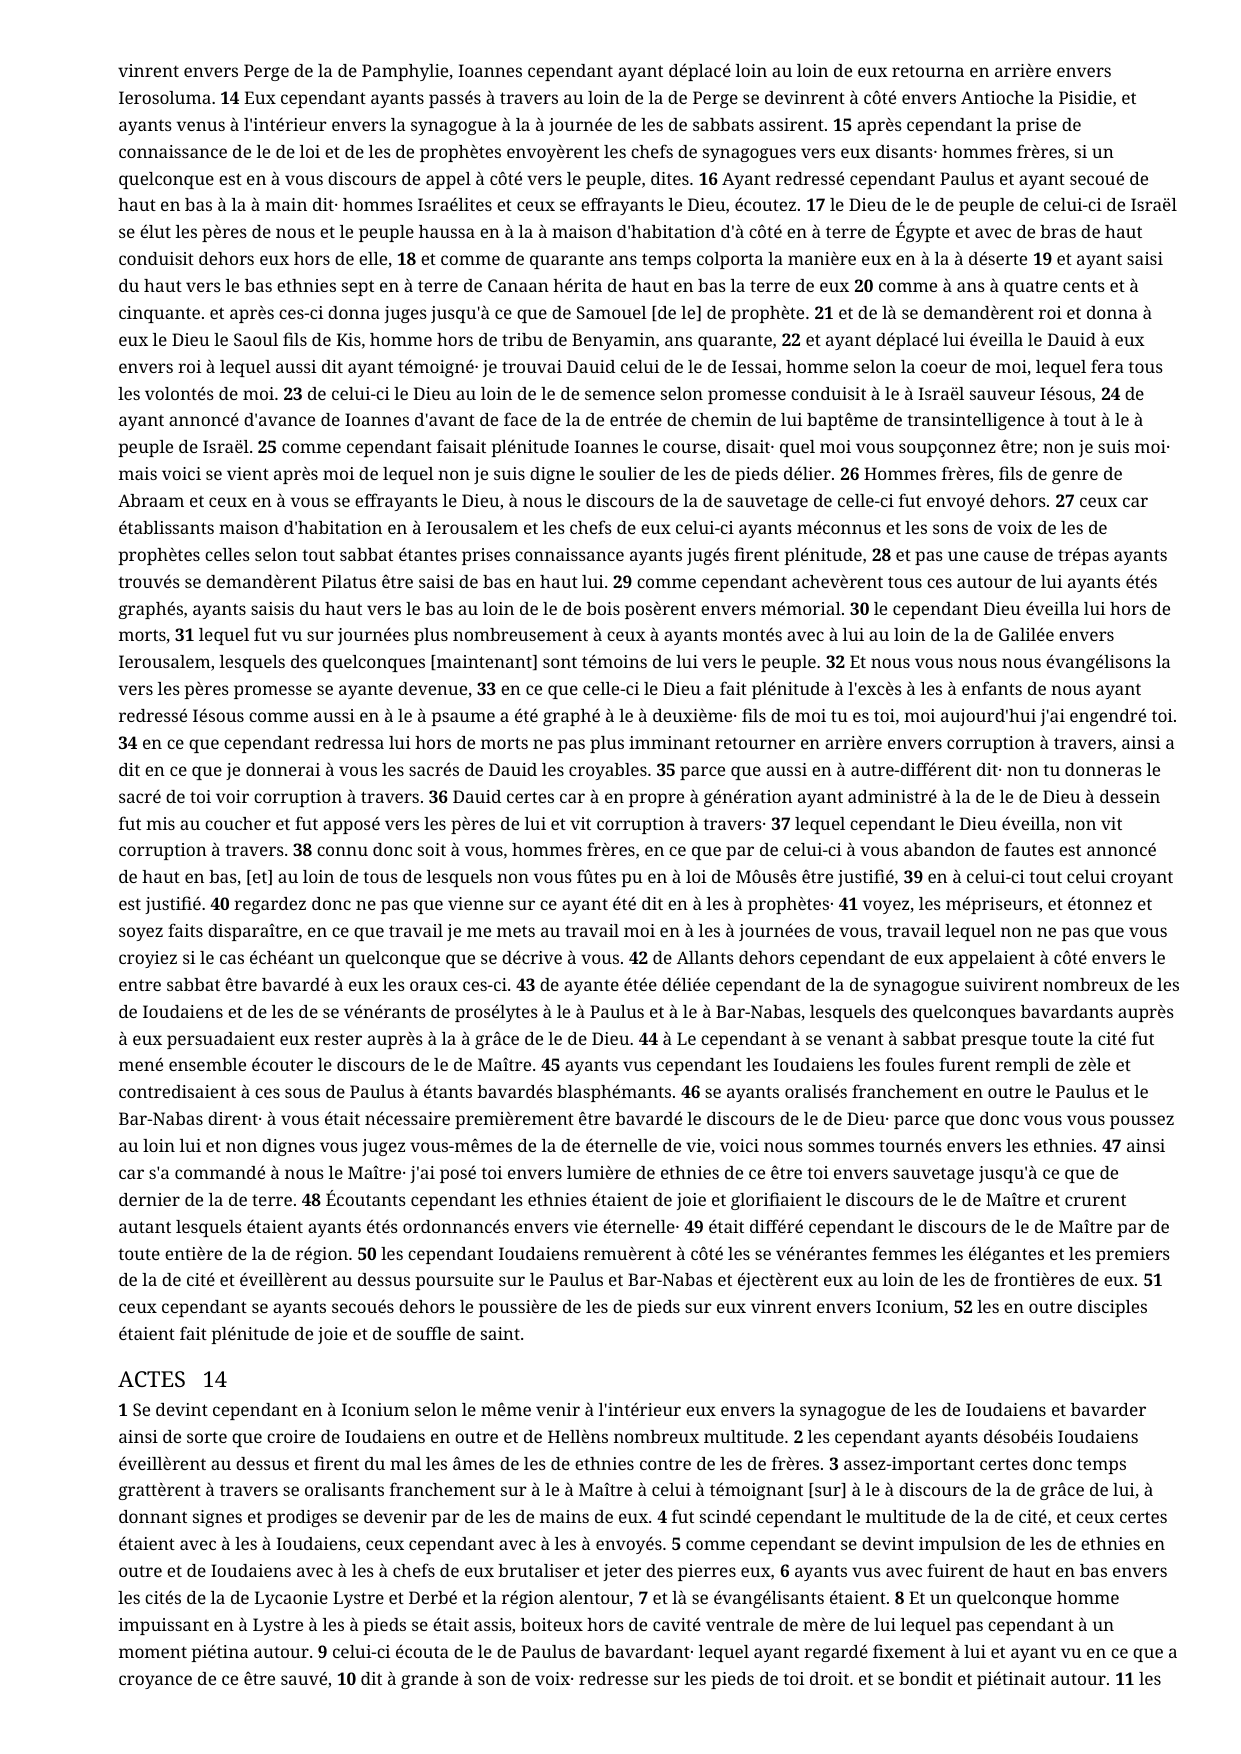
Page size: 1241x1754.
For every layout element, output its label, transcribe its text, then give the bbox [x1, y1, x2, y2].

text ACTES 14 [118, 1364, 1181, 1393]
text vinrent envers Perge de la de Pamphylie, Ioannes cependant ayant déplacé loin au loin de eux retourna en arrière envers Ierosoluma. 14 Eux cependant ayants passés à travers au loin de la de Perge se devinrent à côté envers Antioche la Pisidie, et ayants venus à l'intérieur envers la synagogue à la à journée de les de sabbats assirent. 15 après cependant la prise de connaissance de le de loi et de les de prophètes envoyèrent les chefs de synagogues vers eux disants· hommes frères, si un quelconque est en à vous discours de appel à côté vers le peuple, dites. 16 Ayant redressé cependant Paulus et ayant secoué de haut en bas à la à main dit· hommes Israélites et ceux se effrayants le Dieu, écoutez. 17 le Dieu de le de peuple de celui-ci de Israël se élut les pères de nous et le peuple haussa en à la à maison d'habitation d'à côté en à terre de Égypte et avec de bras de haut conduisit dehors eux hors de elle, 18 et comme de quarante ans temps colporta la manière eux en à la à déserte 19 et ayant saisi du haut vers le bas ethnies sept en à terre de Canaan hérita de haut en bas la terre de eux 20 comme à ans à quatre cents et à cinquante. et après ces-ci donna juges jusqu'à ce que de Samouel [de le] de prophète. 21 et de là se demandèrent roi et donna à eux le Dieu le Saoul fils de Kis, homme hors de tribu de Benyamin, ans quarante, 22 et ayant déplacé lui éveilla le Dauid à eux envers roi à lequel aussi dit ayant témoigné· je trouvai Dauid celui de le de Iessai, homme selon la coeur de moi, lequel fera tous les volontés de moi. 23 de celui-ci le Dieu au loin de le de semence selon promesse conduisit à le à Israël sauveur Iésous, 24 de ayant annoncé d'avance de Ioannes d'avant de face de la de entrée de chemin de lui baptême de transintelligence à tout à le à peuple de Israël. 25 comme cependant faisait plénitude Ioannes le course, disait· quel moi vous soupçonnez être; non je suis moi· mais voici se vient après moi de lequel non je suis digne le soulier de les de pieds délier. 26 Hommes frères, fils de genre de Abraam et ceux en à vous se effrayants le Dieu, à nous le discours de la de sauvetage de celle-ci fut envoyé dehors. 27 ceux car établissants maison d'habitation en à Ierousalem et les chefs de eux celui-ci ayants méconnus et les sons de voix de les de prophètes celles selon tout sabbat étantes prises connaissance ayants jugés firent plénitude, 28 et pas une cause de trépas ayants trouvés se demandèrent Pilatus être saisi de bas en haut lui. 29 comme cependant achevèrent tous ces autour de lui ayants étés graphés, ayants saisis du haut vers le bas au loin de le de bois posèrent envers mémorial. 30 le cependant Dieu éveilla lui hors de morts, 31 lequel fut vu sur journées plus nombreusement à ceux à ayants montés avec à lui au loin de la de Galilée envers Ierousalem, lesquels des quelconques [maintenant] sont témoins de lui vers le peuple. 32 Et nous vous nous nous évangélisons la vers les pères promesse se ayante devenue, 33 en ce que celle-ci le Dieu a fait plénitude à l'excès à les à enfants de nous ayant redressé Iésous comme aussi en à le à psaume a été graphé à le à deuxième· fils de moi tu es toi, moi aujourd'hui j'ai engendré toi. 34 en ce que cependant redressa lui hors de morts ne pas plus imminant retourner en arrière envers corruption à travers, ainsi a dit en ce que je donnerai à vous les sacrés de Dauid les croyables. 35 parce que aussi en à autre-différent dit· non tu donneras le sacré de toi voir corruption à travers. 36 Dauid certes car à en propre à génération ayant administré à la de le de Dieu à dessein fut mis au coucher et fut apposé vers les pères de lui et vit corruption à travers· 37 lequel cependant le Dieu éveilla, non vit corruption à travers. 38 connu donc soit à vous, hommes frères, en ce que par de celui-ci à vous abandon de fautes est annoncé de haut en bas, [et] au loin de tous de lesquels non vous fûtes pu en à loi de Môusês être justifié, 39 en à celui-ci tout celui croyant est justifié. 40 regardez donc ne pas que vienne sur ce ayant été dit en à les à prophètes· 41 voyez, les mépriseurs, et étonnez et soyez faits disparaître, en ce que travail je me mets au travail moi en à les à journées de vous, travail lequel non ne pas que vous croyiez si le cas échéant un quelconque que se décrive à vous. 42 de Allants dehors cependant de eux appelaient à côté envers le entre sabbat être bavardé à eux les oraux ces-ci. 43 de ayante étée déliée cependant de la de synagogue suivirent nombreux de les de Ioudaiens et de les de se vénérants de prosélytes à le à Paulus et à le à Bar-Nabas, lesquels des quelconques bavardants auprès à eux persuadaient eux rester auprès à la à grâce de le de Dieu. 44 à Le cependant à se venant à sabbat presque toute la cité fut mené ensemble écouter le discours de le de Maître. 45 ayants vus cependant les Ioudaiens les foules furent rempli de zèle et contredisaient à ces sous de Paulus à étants bavardés blasphémants. 46 se ayants oralisés franchement en outre le Paulus et le Bar-Nabas dirent· à vous était nécessaire premièrement être bavardé le discours de le de Dieu· parce que donc vous vous poussez au loin lui et non dignes vous jugez vous-mêmes de la de éternelle de vie, voici nous sommes tournés envers les ethnies. 47 ainsi car s'a commandé à nous le Maître· j'ai posé toi envers lumière de ethnies de ce être toi envers sauvetage jusqu'à ce que de dernier de la de terre. 48 Écoutants cependant les ethnies étaient de joie et glorifiaient le discours de le de Maître et crurent autant lesquels étaient ayants étés ordonnancés envers vie éternelle· 49 était différé cependant le discours de le de Maître par de toute entière de la de région. 50 les cependant Ioudaiens remuèrent à côté les se vénérantes femmes les élégantes et les premiers de la de cité et éveillèrent au dessus poursuite sur le Paulus et Bar-Nabas et éjectèrent eux au loin de les de frontières de eux. 51 ceux cependant se ayants secoués dehors le poussière de les de pieds sur eux vinrent envers Iconium, 52 les en outre disciples étaient fait plénitude de joie et de souffle de saint. [118, 59, 1181, 1346]
text 1 Se devint cependant en à Iconium selon le même venir à l'intérieur eux envers la synagogue de les de Ioudaiens et bavarder ainsi de sorte que croire de Ioudaiens en outre et de Hellèns nombreux multitude. 2 les cependant ayants désobéis Ioudaiens éveillèrent au dessus et firent du mal les âmes de les de ethnies contre de les de frères. 3 assez-important certes donc temps grattèrent à travers se oralisants franchement sur à le à Maître à celui à témoignant [sur] à le à discours de la de grâce de lui, à donnant signes et prodiges se devenir par de les de mains de eux. 4 fut scindé cependant le multitude de la de cité, et ceux certes étaient avec à les à Ioudaiens, ceux cependant avec à les à envoyés. 5 comme cependant se devint impulsion de les de ethnies en outre et de Ioudaiens avec à les à chefs de eux brutaliser et jeter des pierres eux, 6 ayants vus avec fuirent de haut en bas envers les cités de la de Lycaonie Lystre et Derbé et la région alentour, 7 et là se évangélisants étaient. 8 Et un quelconque homme impuissant en à Lystre à les à pieds se était assis, boiteux hors de cavité ventrale de mère de lui lequel pas cependant à un moment piétina autour. 9 celui-ci écouta de le de Paulus de bavardant· lequel ayant regardé fixement à lui et ayant vu en ce que a croyance de ce être sauvé, 10 dit à grande à son de voix· redresse sur les pieds de toi droit. et se bondit et piétinait autour. 11 les [118, 1398, 1181, 1690]
